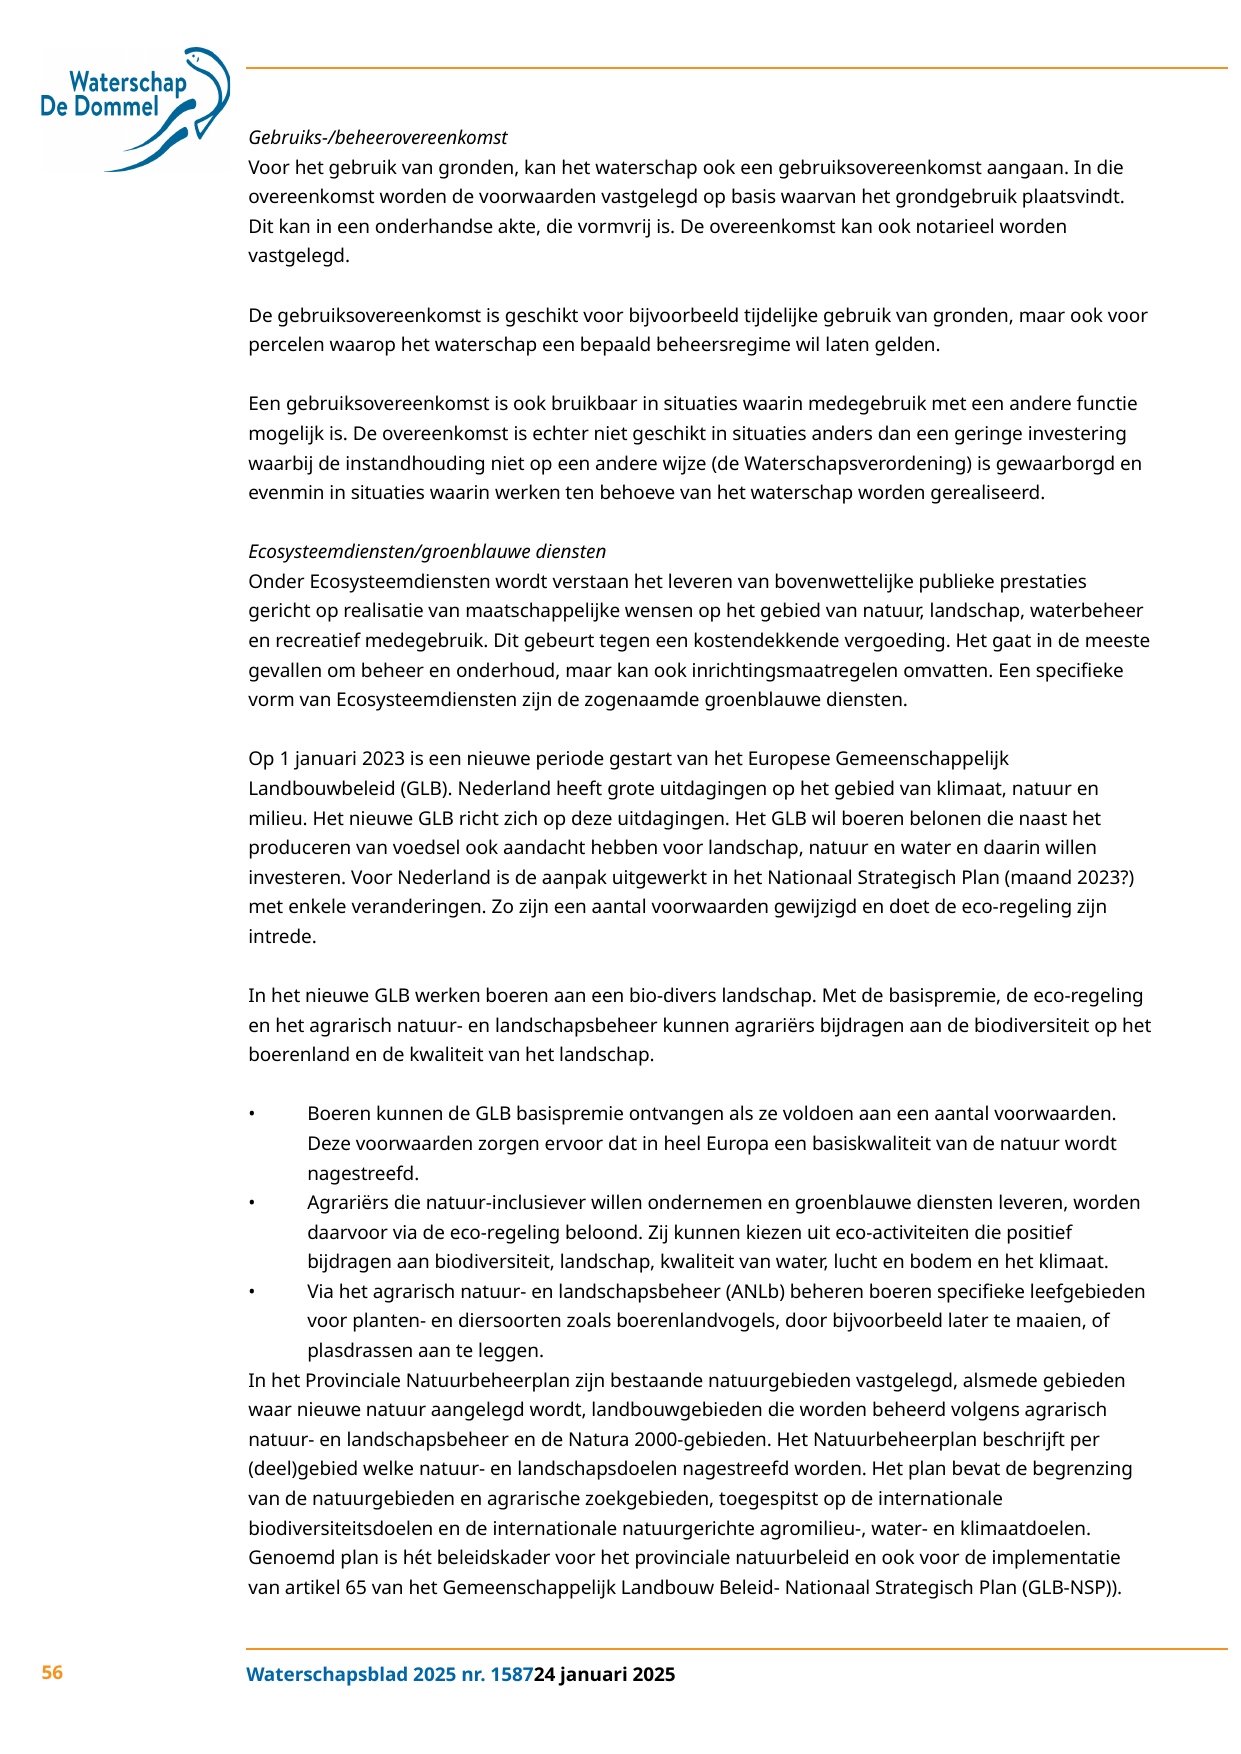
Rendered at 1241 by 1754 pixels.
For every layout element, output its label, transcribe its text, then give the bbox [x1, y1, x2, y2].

picture [204, 47, 231, 76]
picture [41, 47, 231, 172]
text Ecosysteemdiensten/groenblauwe diensten [248, 538, 1152, 564]
text Gebruiks-/beheerovereenkomst [248, 124, 1152, 150]
text In het nieuwe GLB werken boeren aan een bio-divers landschap. Met de basispremie, de eco-regeling en het agrarisch natuur- en landschapsbeheer kunnen agrariërs bijdragen aan de biodiversiteit op het boerenland en de kwaliteit van het landschap. [248, 982, 1152, 1067]
text Onder Ecosysteemdiensten wordt verstaan het leveren van bovenwettelijke publieke prestaties gericht op realisatie van maatschappelijke wensen op het gebied van natuur, landschap, waterbeheer en recreatief medegebruik. Dit gebeurt tegen een kostendekkende vergoeding. Het gaat in de meeste gevallen om beheer en onderhoud, maar kan ook inrichtingsmaatregelen omvatten. Een specifieke vorm van Ecosysteemdiensten zijn de zogenaamde groenblauwe diensten. [248, 568, 1152, 712]
text Een gebruiksovereenkomst is ook bruikbaar in situaties waarin medegebruik met een andere functie mogelijk is. De overeenkomst is echter niet geschikt in situaties anders dan een geringe investering waarbij de instandhouding niet op een andere wijze (de Waterschapsverordening) is gewaarborgd en evenmin in situaties waarin werken ten behoeve van het waterschap worden gerealiseerd. [248, 391, 1152, 505]
text De gebruiksovereenkomst is geschikt voor bijvoorbeeld tijdelijke gebruik van gronden, maar ook voor percelen waarop het waterschap een bepaald beheersregime wil laten gelden. [248, 302, 1152, 357]
text Op 1 januari 2023 is een nieuwe periode gestart van het Europese Gemeenschappelijk Landbouwbeleid (GLB). Nederland heeft grote uitdagingen op het gebied van klimaat, natuur en milieu. Het nieuwe GLB richt zich op deze uitdagingen. Het GLB wil boeren belonen die naast het produceren van voedsel ook aandacht hebben voor landschap, natuur en water en daarin willen investeren. Voor Nederland is de aanpak uitgewerkt in het Nationaal Strategisch Plan (maand 2023?) met enkele veranderingen. Zo zijn een aantal voorwaarden gewijzigd en doet de eco-regeling zijn intrede. [248, 746, 1152, 949]
picture [198, 118, 210, 131]
text In het Provinciale Natuurbeheerplan zijn bestaande natuurgebieden vastgelegd, alsmede gebieden waar nieuwe natuur aangelegd wordt, landbouwgebieden die worden beheerd volgens agrarisch natuur- en landschapsbeheer en de Natura 2000-gebieden. Het Natuurbeheerplan beschrijft per (deel)gebied welke natuur- en landschapsdoelen nagestreefd worden. Het plan bevat de begrenzing van de natuurgebieden en agrarische zoekgebieden, toegespitst op de internationale biodiversiteitsdoelen en de internationale natuurgerichte agromilieu-, water- en klimaatdoelen. Genoemd plan is hét beleidskader voor het provinciale natuurbeleid en ook voor de implementatie van artikel 65 van het Gemeenschappelijk Landbouw Beleid- Nationaal Strategisch Plan (GLB-NSP)). [248, 1367, 1152, 1600]
list Via het agrarisch natuur- en landschapsbeheer (ANLb) beheren boeren specifieke leefgebieden voor planten- en diersoorten zoals boerenlandvogels, door bijvoorbeeld later te maaien, of plasdrassen aan te leggen. [248, 1278, 1152, 1363]
picture [45, 99, 51, 111]
list Agrariërs die natuur-inclusiever willen ondernemen en groenblauwe diensten leveren, worden daarvoor via de eco-regeling beloond. Zij kunnen kiezen uit eco-activiteiten die positief bijdragen aan biodiversiteit, landschap, kwaliteit van water, lucht en bodem en het klimaat. [248, 1189, 1152, 1274]
text Voor het gebruik van gronden, kan het waterschap ook een gebruiksovereenkomst aangaan. In die overeenkomst worden de voorwaarden vastgelegd op basis waarvan het grondgebruik plaatsvindt. Dit kan in een onderhandse akte, die vormvrij is. De overeenkomst kan ook notarieel worden vastgelegd. [248, 154, 1152, 268]
list Boeren kunnen de GLB basispremie ontvangen als ze voldoen aan een aantal voorwaarden. Deze voorwaarden zorgen ervoor dat in heel Europa een basiskwaliteit van de natuur wordt nagestreefd. [248, 1101, 1152, 1186]
